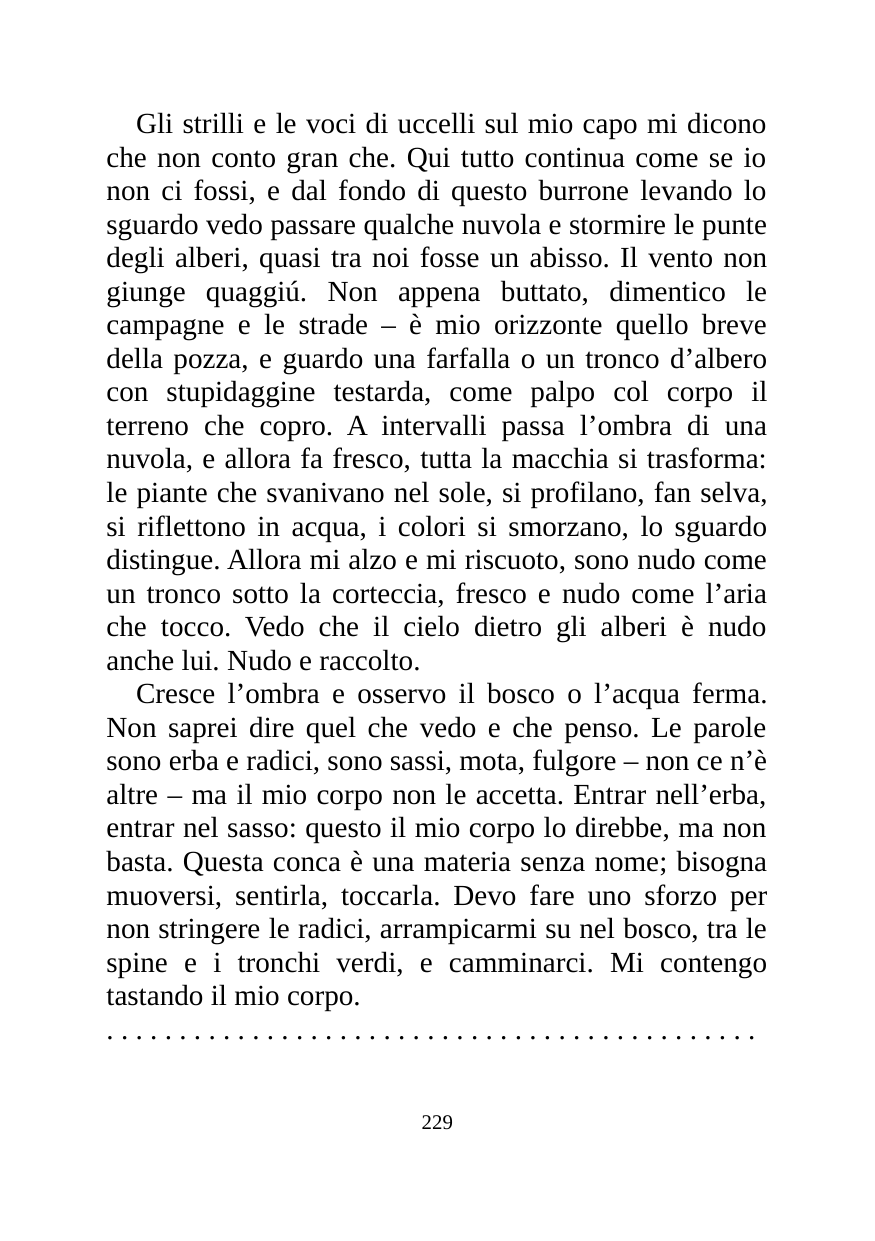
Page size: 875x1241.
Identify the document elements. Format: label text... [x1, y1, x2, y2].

text . . . . . . . . . . . . . . . . . . . . . . . . . . . . . . . . . . . . . . . . . . . . . [106, 1012, 768, 1045]
text Gli strilli e le voci di uccelli sul mio capo mi dicono che non conto gran che. Qui tutto continua come se io non ci fossi, e dal fondo di questo burrone levando lo sguardo vedo passare qualche nuvola e stormire le punte degli alberi, quasi tra noi fosse un abisso. Il vento non giunge quaggiú. Non appena buttato, dimentico le campagne e le strade – è mio orizzonte quello breve della pozza, e guardo una farfalla o un tronco d’albero con stupidaggine testarda, come palpo col corpo il terreno che copro. A intervalli passa l’ombra di una nuvola, e allora fa fresco, tutta la macchia si trasforma: le piante che svanivano nel sole, si profilano, fan selva, si riflettono in acqua, i colori si smorzano, lo sguardo distingue. Allora mi alzo e mi riscuoto, sono nudo come un tronco sotto la corteccia, fresco e nudo come l’aria che tocco. Vedo che il cielo dietro gli alberi è nudo anche lui. Nudo e raccolto. [106, 106, 768, 676]
text Cresce l’ombra e osservo il bosco o l’acqua ferma. Non saprei dire quel che vedo e che penso. Le parole sono erba e radici, sono sassi, mota, fulgore – non ce n’è altre – ma il mio corpo non le accetta. Entrar nell’erba, entrar nel sasso: questo il mio corpo lo direbbe, ma non basta. Questa conca è una materia senza nome; bisogna muoversi, sentirla, toccarla. Devo fare uno sforzo per non stringere le radici, arrampicarmi su nel bosco, tra le spine e i tronchi verdi, e camminarci. Mi contengo tastando il mio corpo. [106, 676, 768, 1012]
